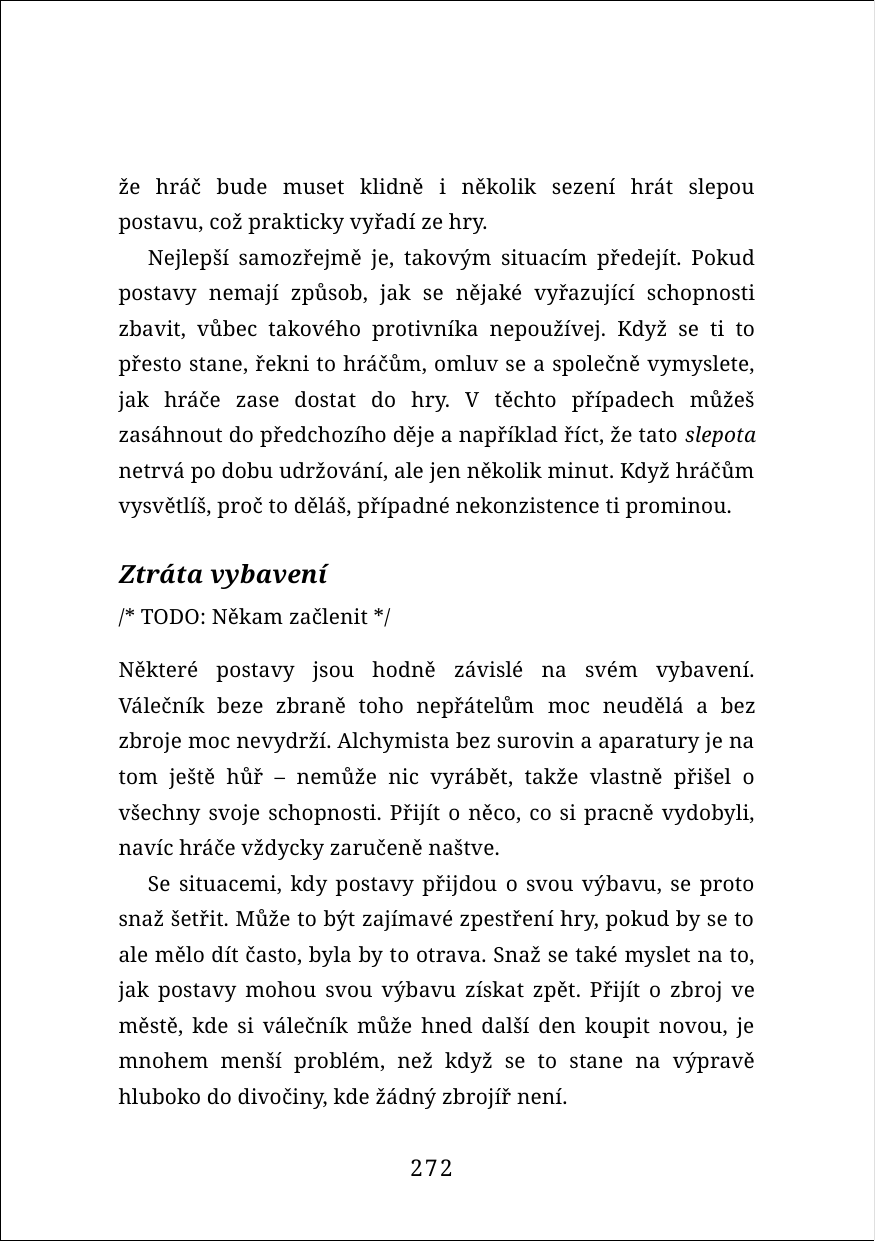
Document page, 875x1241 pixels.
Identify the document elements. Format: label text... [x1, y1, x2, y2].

text že hráč bude muset klidně i několik sezení hrát slepou postavu, což prakticky vyřadí ze hry. Nejlepší samozřejmě je, takovým situacím předejít. Pokud postavy nemají způsob, jak se nějaké vyřazující schopnosti zbavit, vůbec takového protivníka nepoužívej. Když se ti to přesto stane, řekni to hráčům, omluv se a společně vymyslete, jak hráče zase dostat do hry. V těchto případech můžeš zasáhnout do předchozího děje a například říct, že tato slepota netrvá po dobu udržování, ale jen několik minut. Když hráčům vysvětlíš, proč to děláš, případné nekonzistence ti prominou. [118, 172, 756, 520]
text Některé postavy jsou hodně závislé na svém vybavení. Válečník beze zbraně toho nepřátelům moc neudělá a bez zbroje moc nevydrží. Alchymista bez surovin a aparatury je na tom ještě hůř – nemůže nic vyrábět, takže vlastně přišel o všechny svoje schopnosti. Přijít o něco, co si pracně vydobyli, navíc hráče vždycky zaručeně naštve. Se situacemi, kdy postavy přijdou o svou výbavu, se proto snaž šetřit. Může to být zajímavé zpestření hry, pokud by se to ale mělo dít často, byla by to otrava. Snaž se také myslet na to, jak postavy mohou svou výbavu získat zpět. Přijít o zbroj ve městě, kde si válečník může hned další den koupit novou, je mnohem menší problém, než když se to stane na výpravě hluboko do divočiny, kde žádný zbrojíř není. [118, 656, 756, 1110]
subtitle Ztráta vybavení [118, 556, 756, 591]
text /* TODO: Někam začlenit */ [118, 602, 756, 631]
